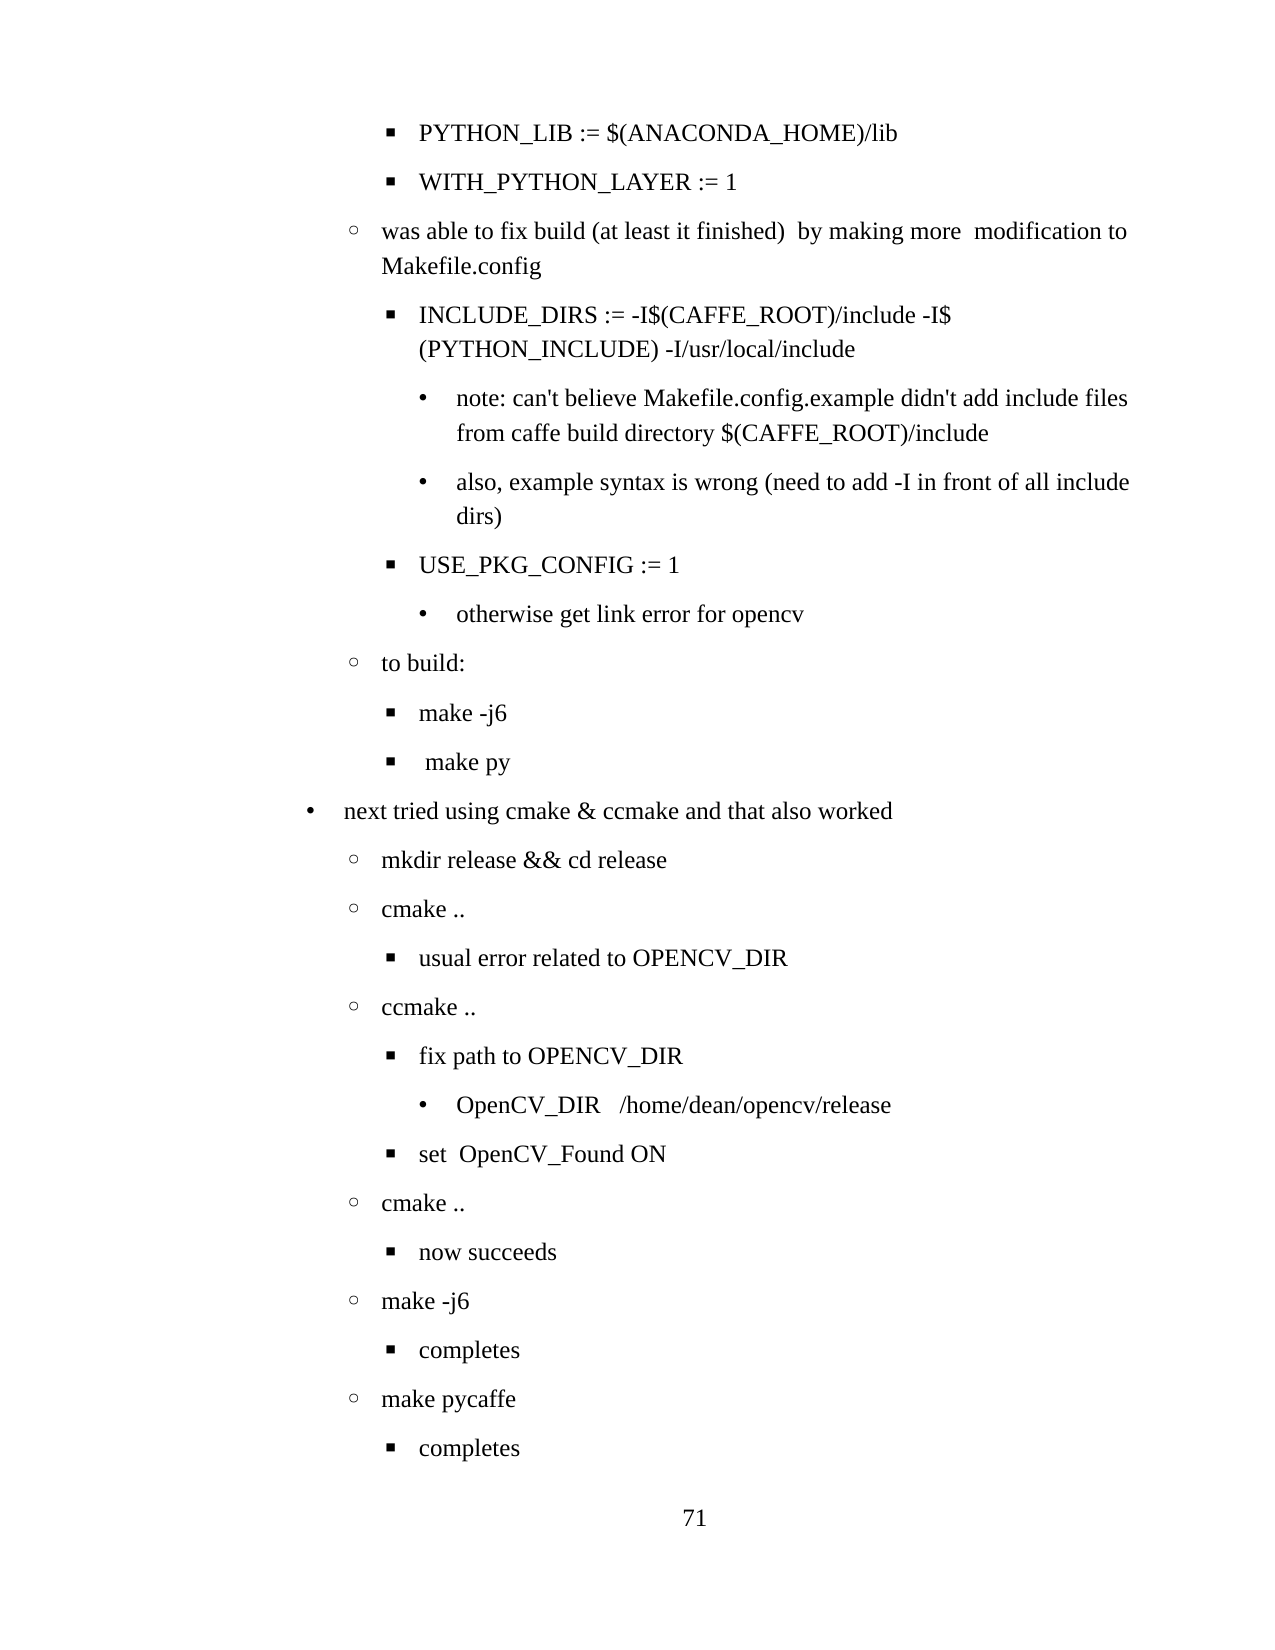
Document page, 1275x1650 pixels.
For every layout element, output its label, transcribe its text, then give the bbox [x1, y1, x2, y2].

list make py [381, 747, 1158, 775]
list ccmake .. [344, 992, 1158, 1021]
list PYTHON_LIB := $(ANACONDA_HOME)/lib [381, 118, 1158, 147]
list fix path to OPENCV_DIR [381, 1041, 1158, 1070]
list mkdir release && cd release [344, 845, 1158, 873]
list INCLUDE_DIRS := -I$(CAFFE_ROOT)/include -I$(PYTHON_INCLUDE) -I/usr/local/include [381, 300, 1158, 363]
list completes [381, 1433, 1158, 1462]
list make -j6 [344, 1286, 1158, 1315]
list completes [381, 1335, 1158, 1364]
list set OpenCV_Found ON [381, 1139, 1158, 1168]
list make pycaffe [344, 1384, 1158, 1413]
list now succeeds [381, 1237, 1158, 1266]
list OpenCV_DIR /home/dean/opencv/release [419, 1090, 1158, 1119]
list otherwise get link error for opencv [419, 599, 1158, 628]
list cmake .. [344, 894, 1158, 923]
list to build: [344, 648, 1158, 677]
list WITH_PYTHON_LAYER := 1 [381, 167, 1158, 196]
list cmake .. [344, 1188, 1158, 1217]
list usual error related to OPENCV_DIR [381, 943, 1158, 972]
list also, example syntax is wrong (need to add -I in front of all include dirs) [419, 467, 1158, 530]
list next tried using cmake & ccmake and that also worked [306, 796, 1158, 824]
list USE_PKG_CONFIG := 1 [381, 550, 1158, 579]
list note: can't believe Makefile.config.example didn't add include files from caffe build directory $(CAFFE_ROOT)/include [419, 383, 1158, 447]
list make -j6 [381, 698, 1158, 726]
list was able to fix build (at least it finished) by making more modification to Makefile.config [344, 216, 1158, 279]
